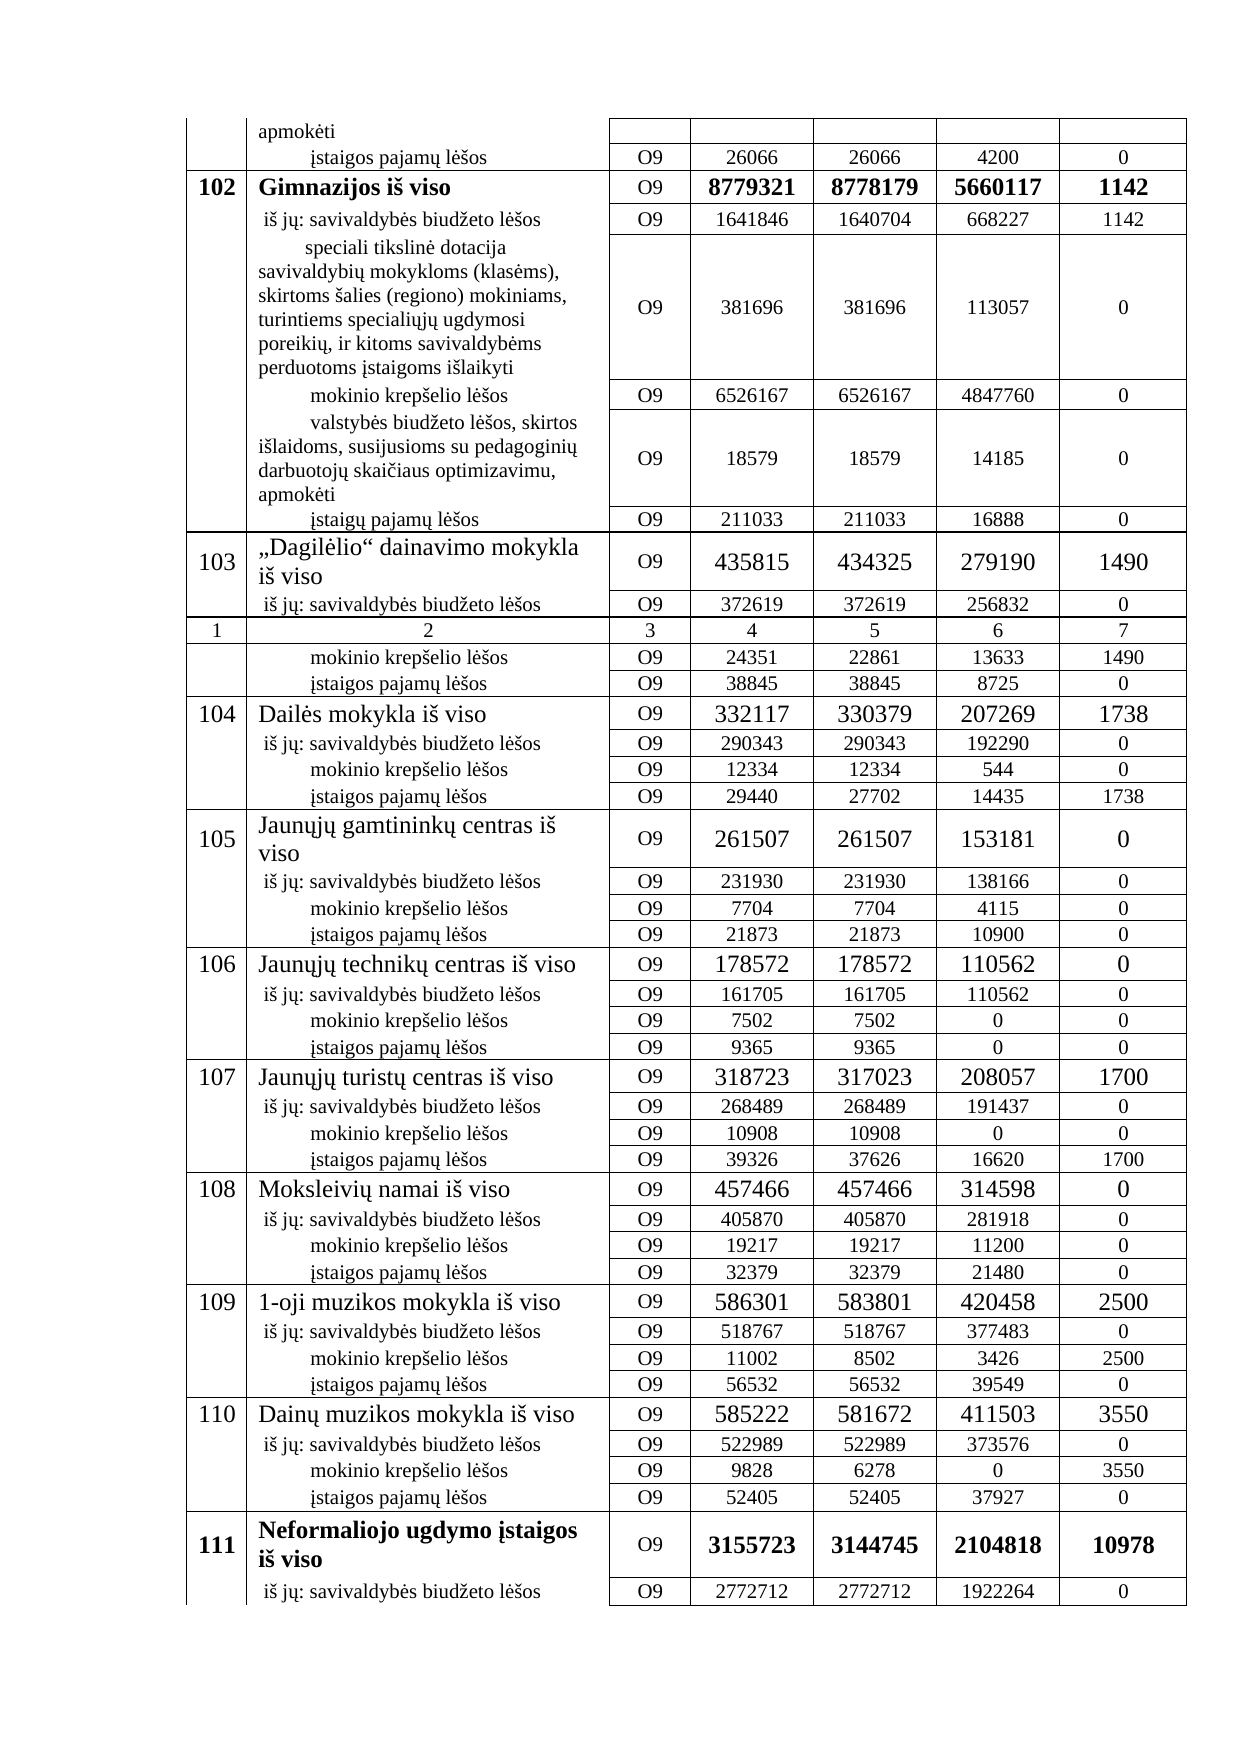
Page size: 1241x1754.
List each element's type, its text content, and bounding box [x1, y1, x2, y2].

table_cell [187, 670, 246, 696]
table_cell 318723 [691, 1060, 813, 1092]
table_cell O9 [610, 204, 690, 234]
table_cell [187, 143, 246, 170]
table_cell 522989 [814, 1431, 936, 1456]
table_cell O9 [610, 235, 690, 379]
table_cell [187, 644, 246, 669]
table_cell O9 [610, 1120, 690, 1145]
table_cell 372619 [814, 591, 936, 616]
table_cell 381696 [814, 235, 936, 379]
table_cell mokinio krepšelio lėšos [247, 644, 609, 669]
table_cell 544 [937, 757, 1059, 782]
table_cell [187, 894, 246, 920]
table_cell 56532 [691, 1371, 813, 1397]
table_cell 0 [1060, 1034, 1186, 1059]
table_cell Gimnazijos iš viso [247, 171, 609, 203]
table_cell 8725 [937, 671, 1059, 696]
table_cell Neformaliojo ugdymo įstaigos iš viso [247, 1512, 609, 1577]
table_cell 268489 [691, 1093, 813, 1119]
table_cell mokinio krepšelio lėšos [247, 379, 609, 409]
table_cell 1700 [1060, 1060, 1186, 1092]
table_cell [187, 782, 246, 809]
table_cell 3550 [1060, 1398, 1186, 1430]
table_cell [187, 1456, 246, 1483]
table_cell 581672 [814, 1398, 936, 1430]
table_cell [187, 379, 246, 409]
table_cell 8502 [814, 1345, 936, 1370]
table_cell iš jų: savivaldybės biudžeto lėšos [247, 1317, 609, 1344]
table_cell 16620 [937, 1146, 1059, 1172]
table_cell 192290 [937, 730, 1059, 756]
table_cell 6526167 [691, 380, 813, 409]
table_cell 110562 [937, 948, 1059, 980]
table_cell 14185 [937, 410, 1059, 506]
table_cell 0 [1060, 1093, 1186, 1119]
table_cell O9 [610, 1093, 690, 1119]
table_cell 1142 [1060, 171, 1186, 203]
table_cell mokinio krepšelio lėšos [247, 1456, 609, 1483]
table_cell 434325 [814, 533, 936, 590]
table_cell 191437 [937, 1093, 1059, 1119]
table_cell 37927 [937, 1484, 1059, 1511]
table_cell 420458 [937, 1285, 1059, 1317]
table_cell įstaigos pajamų lėšos [247, 1258, 609, 1284]
table_cell 518767 [814, 1318, 936, 1344]
table_cell 39326 [691, 1146, 813, 1172]
table_cell 4847760 [937, 380, 1059, 409]
table_cell O9 [610, 380, 690, 409]
table_cell 10900 [937, 921, 1059, 947]
table_cell [187, 590, 246, 616]
table_cell 1142 [1060, 204, 1186, 234]
table_cell 0 [1060, 1259, 1186, 1284]
table_cell 0 [1060, 895, 1186, 920]
table_cell 102 [187, 171, 246, 203]
table_cell O9 [610, 1371, 690, 1397]
table_cell 268489 [814, 1093, 936, 1119]
table_cell 0 [1060, 868, 1186, 894]
table_cell 0 [1060, 671, 1186, 696]
table_cell 208057 [937, 1060, 1059, 1092]
table_cell 0 [1060, 1578, 1186, 1605]
table_cell 12334 [691, 757, 813, 782]
table_cell 0 [1060, 948, 1186, 980]
table_cell 161705 [691, 981, 813, 1006]
table_cell 178572 [814, 948, 936, 980]
table_cell 518767 [691, 1318, 813, 1344]
table_cell 3144745 [814, 1512, 936, 1577]
table_cell 2 [247, 618, 609, 643]
table_cell Jaunųjų turistų centras iš viso [247, 1060, 609, 1092]
table_cell 10908 [814, 1120, 936, 1145]
table_cell iš jų: savivaldybės biudžeto lėšos [247, 1430, 609, 1456]
table_cell 52405 [691, 1484, 813, 1511]
table_cell [187, 756, 246, 782]
table_cell O9 [610, 533, 690, 590]
table_cell [187, 1430, 246, 1456]
table_cell 11002 [691, 1345, 813, 1370]
table_cell [814, 119, 936, 143]
table_cell [187, 980, 246, 1006]
table_cell O9 [610, 644, 690, 669]
table_cell [187, 1205, 246, 1231]
table_cell 211033 [814, 507, 936, 531]
table_cell O9 [610, 671, 690, 696]
table_cell 435815 [691, 533, 813, 590]
table_cell 332117 [691, 697, 813, 729]
table_cell 8778179 [814, 171, 936, 203]
table_cell 381696 [691, 235, 813, 379]
table_cell 18579 [814, 410, 936, 506]
table_cell 24351 [691, 644, 813, 669]
table_cell 0 [1060, 1371, 1186, 1397]
table_cell [187, 1119, 246, 1145]
table_cell 231930 [691, 868, 813, 894]
table_cell O9 [610, 757, 690, 782]
table_cell 314598 [937, 1173, 1059, 1205]
table_cell 111 [187, 1512, 246, 1577]
table_cell įstaigos pajamų lėšos [247, 1483, 609, 1511]
table_cell iš jų: savivaldybės biudžeto lėšos [247, 590, 609, 616]
table_cell iš jų: savivaldybės biudžeto lėšos [247, 203, 609, 234]
table_cell įstaigos pajamų lėšos [247, 920, 609, 947]
table_cell 5 [814, 618, 936, 643]
table_cell 457466 [814, 1173, 936, 1205]
table_cell 103 [187, 533, 246, 590]
table_cell apmokėti [247, 118, 609, 143]
table_cell 0 [1060, 757, 1186, 782]
table_cell įstaigos pajamų lėšos [247, 143, 609, 170]
table_cell 4200 [937, 144, 1059, 170]
table_cell 4 [691, 618, 813, 643]
table_cell [187, 867, 246, 894]
table_cell 18579 [691, 410, 813, 506]
table_cell 1490 [1060, 644, 1186, 669]
table_cell 10978 [1060, 1512, 1186, 1577]
table_cell iš jų: savivaldybės biudžeto lėšos [247, 1205, 609, 1231]
table_cell 290343 [814, 730, 936, 756]
table_cell 1700 [1060, 1146, 1186, 1172]
table_cell O9 [610, 783, 690, 809]
table_cell O9 [610, 1345, 690, 1370]
table_cell 7502 [814, 1007, 936, 1033]
table_cell valstybės biudžeto lėšos, skirtos išlaidoms, susijusioms su pedagoginių darbuotojų skaičiaus optimizavimu, apmokėti [247, 409, 609, 506]
table_cell 1641846 [691, 204, 813, 234]
table_cell 106 [187, 948, 246, 980]
table_cell 52405 [814, 1484, 936, 1511]
table_cell 56532 [814, 1371, 936, 1397]
table_cell [187, 1258, 246, 1284]
table_cell 39549 [937, 1371, 1059, 1397]
table_cell mokinio krepšelio lėšos [247, 1119, 609, 1145]
table_cell O9 [610, 1173, 690, 1205]
table_cell 19217 [691, 1232, 813, 1258]
table_cell [187, 409, 246, 506]
table_cell 0 [1060, 1431, 1186, 1456]
table_cell Dainų muzikos mokykla iš viso [247, 1398, 609, 1430]
table_cell 0 [1060, 410, 1186, 506]
table_cell 14435 [937, 783, 1059, 809]
table_cell mokinio krepšelio lėšos [247, 1006, 609, 1033]
table_cell 113057 [937, 235, 1059, 379]
table_cell O9 [610, 1578, 690, 1605]
table_cell 0 [1060, 730, 1186, 756]
table_cell O9 [610, 507, 690, 531]
table_cell O9 [610, 1206, 690, 1231]
table_cell O9 [610, 1285, 690, 1317]
table_cell 2500 [1060, 1285, 1186, 1317]
table_cell Dailės mokykla iš viso [247, 697, 609, 729]
table_cell 522989 [691, 1431, 813, 1456]
table_cell 16888 [937, 507, 1059, 531]
table_cell 0 [1060, 380, 1186, 409]
table_cell 0 [1060, 1173, 1186, 1205]
table_cell 317023 [814, 1060, 936, 1092]
table_cell 0 [937, 1007, 1059, 1033]
table_cell 231930 [814, 868, 936, 894]
table_cell 3 [610, 618, 690, 643]
table_cell Jaunųjų gamtininkų centras iš viso [247, 810, 609, 867]
table_cell įstaigos pajamų lėšos [247, 1370, 609, 1397]
table_cell mokinio krepšelio lėšos [247, 894, 609, 920]
table_cell 6278 [814, 1457, 936, 1483]
table_cell 411503 [937, 1398, 1059, 1430]
table_cell 405870 [691, 1206, 813, 1231]
table_cell 6526167 [814, 380, 936, 409]
table_cell 0 [1060, 591, 1186, 616]
table_cell 153181 [937, 810, 1059, 867]
table_cell 9365 [691, 1034, 813, 1059]
table_cell 586301 [691, 1285, 813, 1317]
table_cell 373576 [937, 1431, 1059, 1456]
table_cell 211033 [691, 507, 813, 531]
table_cell 5660117 [937, 171, 1059, 203]
table_cell 583801 [814, 1285, 936, 1317]
table_cell mokinio krepšelio lėšos [247, 1344, 609, 1370]
table_cell O9 [610, 1431, 690, 1456]
table_cell [937, 119, 1059, 143]
table_cell Moksleivių namai iš viso [247, 1173, 609, 1205]
table_cell 13633 [937, 644, 1059, 669]
table_cell [187, 1577, 246, 1605]
table_cell [187, 729, 246, 756]
table_cell 2772712 [814, 1578, 936, 1605]
table_cell 161705 [814, 981, 936, 1006]
table_cell 37626 [814, 1146, 936, 1172]
table_cell O9 [610, 1034, 690, 1059]
table_cell 109 [187, 1285, 246, 1317]
table_cell 7502 [691, 1007, 813, 1033]
table_cell 1738 [1060, 697, 1186, 729]
table_cell mokinio krepšelio lėšos [247, 1231, 609, 1258]
table_cell 0 [1060, 1318, 1186, 1344]
table_cell 261507 [814, 810, 936, 867]
table_cell įstaigos pajamų lėšos [247, 670, 609, 696]
table_cell O9 [610, 1060, 690, 1092]
table_cell 2500 [1060, 1345, 1186, 1370]
table_cell 0 [1060, 981, 1186, 1006]
table_cell O9 [610, 1007, 690, 1033]
table_cell 38845 [691, 671, 813, 696]
table_cell 107 [187, 1060, 246, 1092]
table_cell O9 [610, 895, 690, 920]
table_cell įstaigos pajamų lėšos [247, 1145, 609, 1172]
table_cell 7704 [691, 895, 813, 920]
table_cell [187, 203, 246, 234]
table_cell [187, 1317, 246, 1344]
table_cell [187, 1092, 246, 1119]
table_cell 3550 [1060, 1457, 1186, 1483]
table_cell 261507 [691, 810, 813, 867]
table_cell O9 [610, 921, 690, 947]
table_cell 110562 [937, 981, 1059, 1006]
table_cell O9 [610, 591, 690, 616]
table_cell O9 [610, 1232, 690, 1258]
table_cell 377483 [937, 1318, 1059, 1344]
table_cell O9 [610, 144, 690, 170]
table_cell 0 [1060, 1007, 1186, 1033]
table_cell 38845 [814, 671, 936, 696]
table_cell O9 [610, 948, 690, 980]
table_cell 0 [937, 1034, 1059, 1059]
table_cell [691, 119, 813, 143]
table_cell O9 [610, 1318, 690, 1344]
table_cell [187, 1344, 246, 1370]
table_cell 405870 [814, 1206, 936, 1231]
table_cell iš jų: savivaldybės biudžeto lėšos [247, 867, 609, 894]
table_cell 27702 [814, 783, 936, 809]
table_cell 256832 [937, 591, 1059, 616]
table_cell 21873 [691, 921, 813, 947]
table_cell 290343 [691, 730, 813, 756]
table_cell 0 [1060, 235, 1186, 379]
table_cell iš jų: savivaldybės biudžeto lėšos [247, 980, 609, 1006]
table_cell 104 [187, 697, 246, 729]
table_cell 1-oji muzikos mokykla iš viso [247, 1285, 609, 1317]
table_cell [187, 1145, 246, 1172]
table_cell 457466 [691, 1173, 813, 1205]
table_cell 10908 [691, 1120, 813, 1145]
table_cell iš jų: savivaldybės biudžeto lėšos [247, 1092, 609, 1119]
table_cell 0 [1060, 1206, 1186, 1231]
table_cell 29440 [691, 783, 813, 809]
table_cell 1738 [1060, 783, 1186, 809]
table_cell 11200 [937, 1232, 1059, 1258]
table_cell [187, 118, 246, 143]
table_cell O9 [610, 1398, 690, 1430]
table_cell 0 [1060, 921, 1186, 947]
table_cell 0 [1060, 1484, 1186, 1511]
table_cell „Dagilėlio“ dainavimo mokykla iš viso [247, 533, 609, 590]
table_cell iš jų: savivaldybės biudžeto lėšos [247, 1577, 609, 1605]
table_cell 668227 [937, 204, 1059, 234]
table_cell O9 [610, 171, 690, 203]
table_cell 110 [187, 1398, 246, 1430]
table_cell 12334 [814, 757, 936, 782]
table_cell Jaunųjų technikų centras iš viso [247, 948, 609, 980]
table_cell O9 [610, 697, 690, 729]
table_cell 0 [1060, 810, 1186, 867]
table_cell 22861 [814, 644, 936, 669]
table_cell 1490 [1060, 533, 1186, 590]
table_cell 207269 [937, 697, 1059, 729]
table_cell 585222 [691, 1398, 813, 1430]
table_cell 2104818 [937, 1512, 1059, 1577]
table_cell 105 [187, 810, 246, 867]
table_cell 281918 [937, 1206, 1059, 1231]
table_cell [1060, 119, 1186, 143]
table_cell 9828 [691, 1457, 813, 1483]
table_cell 0 [1060, 1232, 1186, 1258]
table_cell 4115 [937, 895, 1059, 920]
table_cell 7 [1060, 618, 1186, 643]
table_cell O9 [610, 1512, 690, 1577]
table_cell 279190 [937, 533, 1059, 590]
table_cell 9365 [814, 1034, 936, 1059]
table_cell 0 [1060, 1120, 1186, 1145]
table_cell O9 [610, 1484, 690, 1511]
table_cell [187, 234, 246, 379]
table_cell O9 [610, 730, 690, 756]
table_cell 7704 [814, 895, 936, 920]
table_cell 21873 [814, 921, 936, 947]
table_cell O9 [610, 981, 690, 1006]
table_cell speciali tikslinė dotacija savivaldybių mokykloms (klasėms), skirtoms šalies (regiono) mokiniams, turintiems specialiųjų ugdymosi poreikių, ir kitoms savivaldybėms perduotoms įstaigoms išlaikyti [247, 234, 609, 379]
table_cell 108 [187, 1173, 246, 1205]
table_cell 6 [937, 618, 1059, 643]
table_cell [187, 506, 246, 531]
table_cell 3155723 [691, 1512, 813, 1577]
table_cell 0 [1060, 144, 1186, 170]
table_cell mokinio krepšelio lėšos [247, 756, 609, 782]
table_cell [187, 920, 246, 947]
table_cell 8779321 [691, 171, 813, 203]
table_cell 0 [937, 1120, 1059, 1145]
table_cell [187, 1483, 246, 1511]
table_cell 178572 [691, 948, 813, 980]
table_cell O9 [610, 868, 690, 894]
table_cell 19217 [814, 1232, 936, 1258]
table_cell O9 [610, 1259, 690, 1284]
table_cell 1640704 [814, 204, 936, 234]
table_cell O9 [610, 1146, 690, 1172]
table_cell 3426 [937, 1345, 1059, 1370]
table_cell 1922264 [937, 1578, 1059, 1605]
table_cell 32379 [814, 1259, 936, 1284]
table_cell 330379 [814, 697, 936, 729]
table_cell [187, 1370, 246, 1397]
table_cell [187, 1231, 246, 1258]
table_cell įstaigos pajamų lėšos [247, 782, 609, 809]
table_cell O9 [610, 1457, 690, 1483]
table_cell 2772712 [691, 1578, 813, 1605]
table_cell 32379 [691, 1259, 813, 1284]
table_cell 138166 [937, 868, 1059, 894]
table_cell O9 [610, 410, 690, 506]
table_cell O9 [610, 810, 690, 867]
table_cell 26066 [691, 144, 813, 170]
table_cell [187, 1006, 246, 1033]
table_cell 0 [1060, 507, 1186, 531]
table_cell 21480 [937, 1259, 1059, 1284]
table_cell įstaigų pajamų lėšos [247, 506, 609, 531]
table_cell iš jų: savivaldybės biudžeto lėšos [247, 729, 609, 756]
table_cell [187, 1033, 246, 1059]
table_cell 372619 [691, 591, 813, 616]
table_cell [610, 119, 690, 143]
table_cell 1 [187, 618, 246, 643]
table_cell 0 [937, 1457, 1059, 1483]
table_cell 26066 [814, 144, 936, 170]
table_cell įstaigos pajamų lėšos [247, 1033, 609, 1059]
